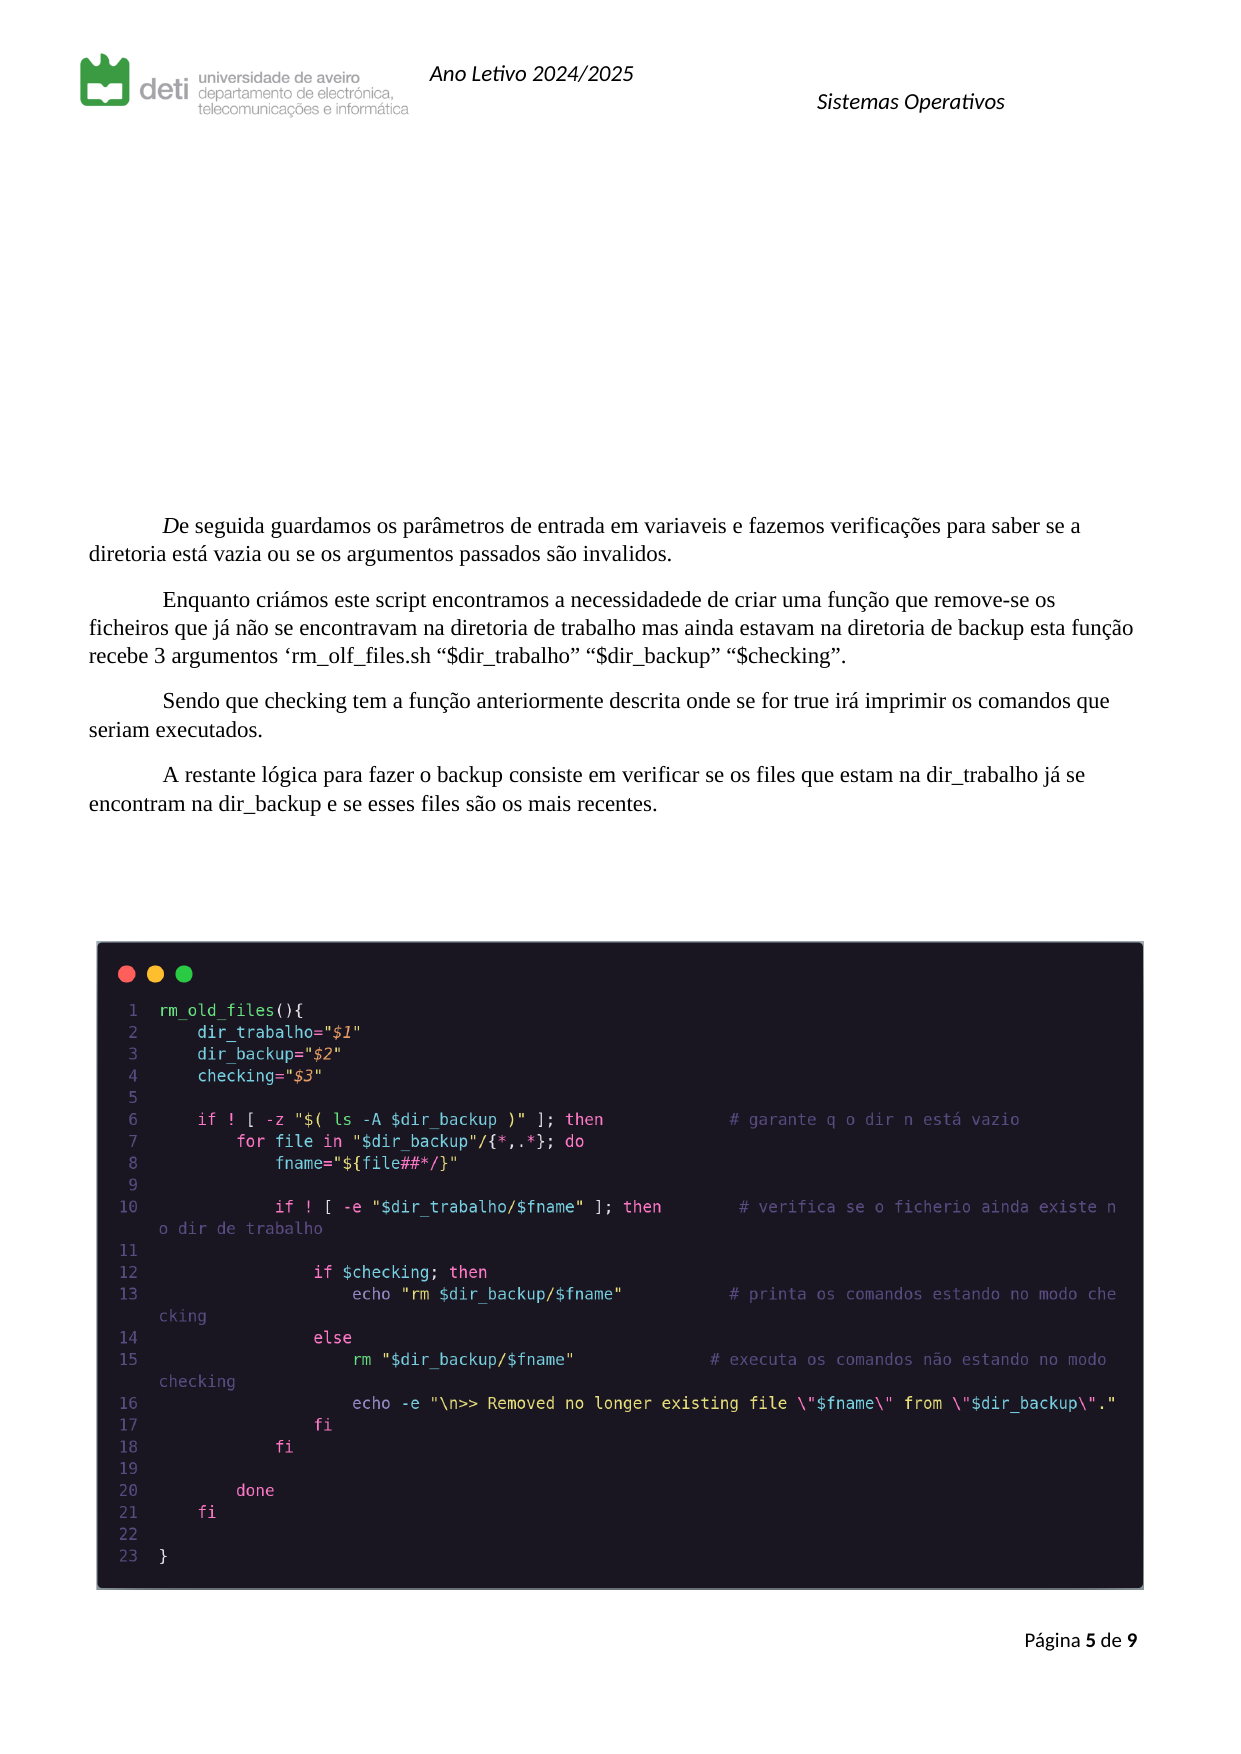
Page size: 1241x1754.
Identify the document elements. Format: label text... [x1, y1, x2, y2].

picture [96, 941, 1144, 1590]
text Sendo que checking tem a função anteriormente descrita onde se for true irá imprimir os comandos que seriam executados. [89, 688, 1137, 742]
picture [78, 48, 410, 118]
text De seguida guardamos os parâmetros de entrada em variaveis e fazemos verificações para saber se a diretoria está vazia ou se os argumentos passados são invalidos. [89, 512, 1137, 567]
text Enquanto criámos este script encontramos a necessidadede de criar uma função que remove-se os ficheiros que já não se encontravam na diretoria de trabalho mas ainda estavam na diretoria de backup esta função recebe 3 argumentos ‘rm_olf_files.sh “$dir_trabalho” “$dir_backup” “$checking”. [89, 586, 1137, 669]
text A restante lógica para fazer o backup consiste em verificar se os files que estam na dir_trabalho já se encontram na dir_backup e se esses files são os mais recentes. [89, 761, 1137, 816]
